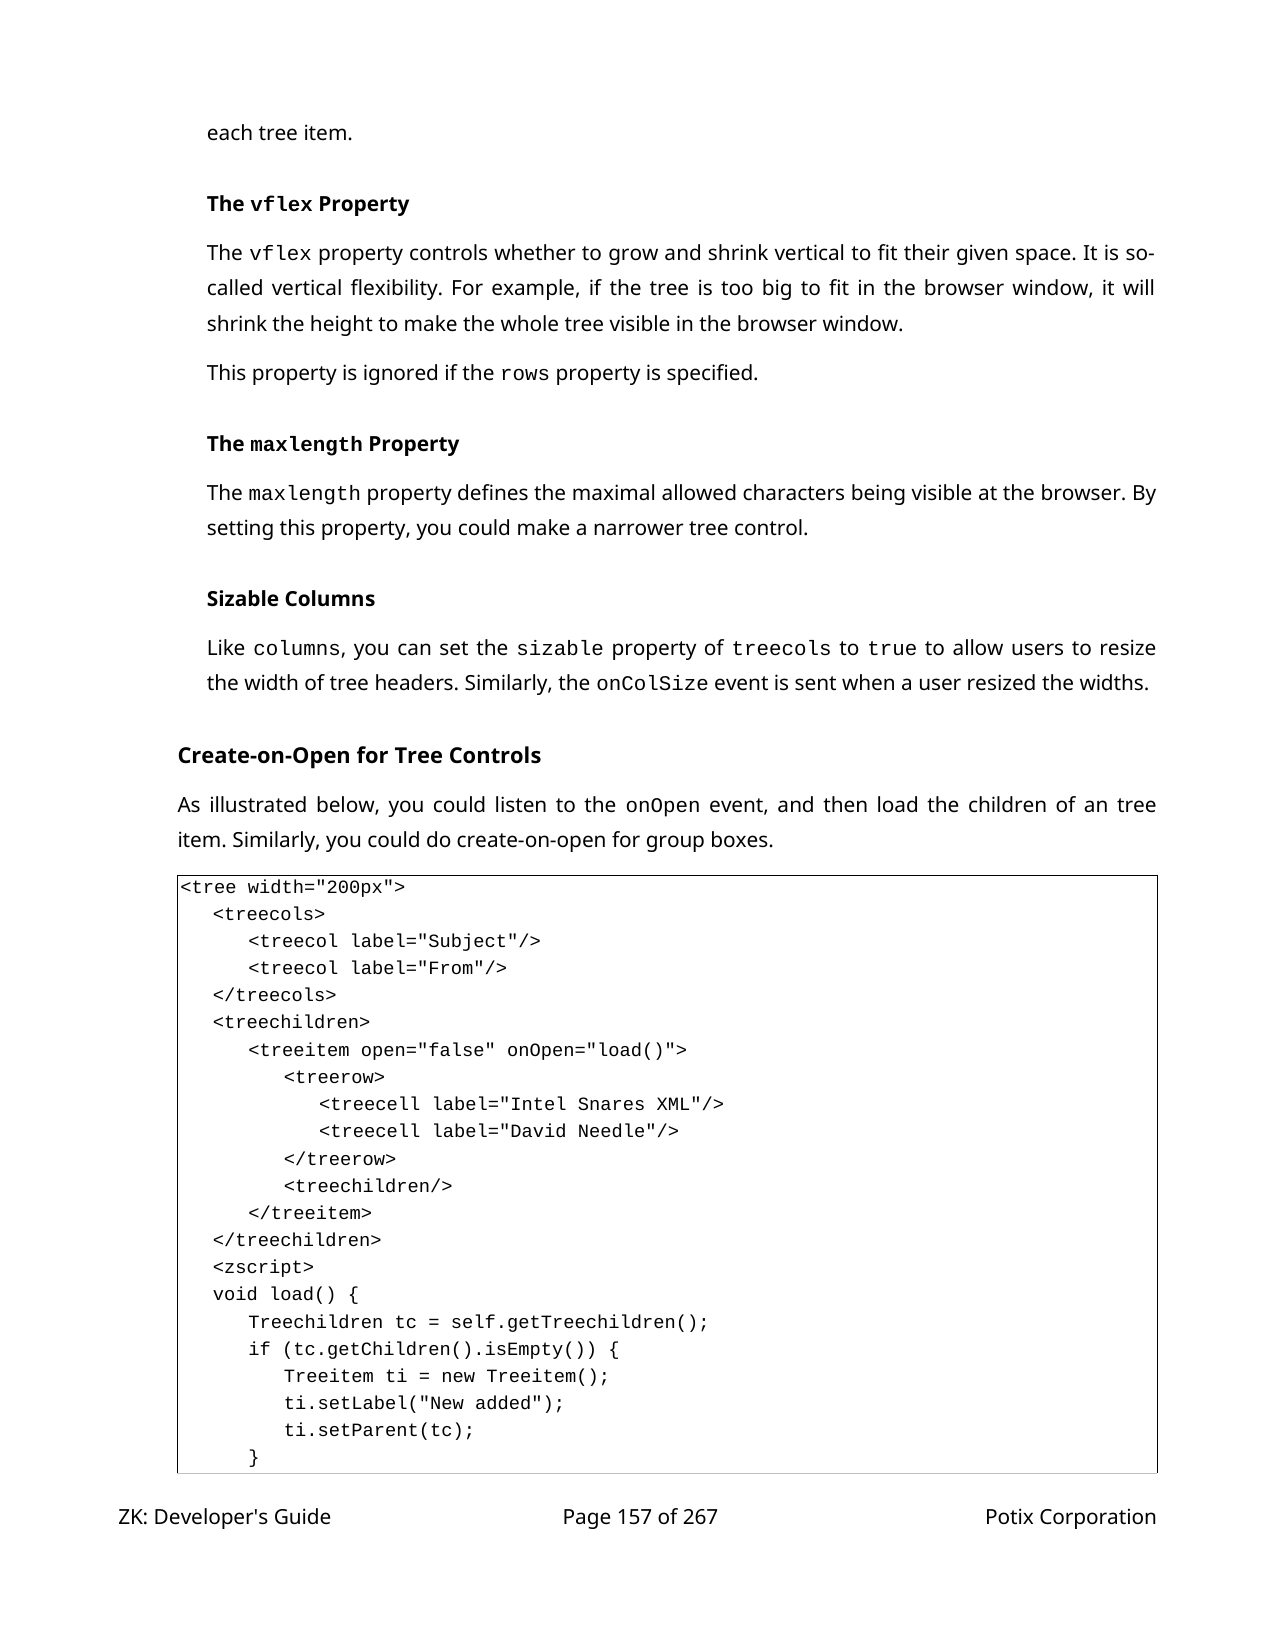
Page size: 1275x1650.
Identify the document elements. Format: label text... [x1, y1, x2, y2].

subtitle The vflex Property [207, 189, 1157, 217]
text void load() { [178, 1282, 1157, 1307]
text <treechildren/> [178, 1173, 1157, 1198]
text <treecell label="David Needle"/> [178, 1119, 1157, 1143]
subtitle Sizable Columns [207, 584, 1157, 612]
text ti.setLabel("New added"); [178, 1391, 1157, 1415]
text } [178, 1445, 1157, 1473]
text ti.setParent(tc); [178, 1418, 1157, 1442]
text <zscript> [178, 1255, 1157, 1279]
text Treeitem ti = new Treeitem(); [178, 1364, 1157, 1388]
subtitle Create-on-Open for Tree Controls [177, 739, 1157, 769]
text each tree item. [207, 118, 1157, 146]
text if (tc.getChildren().isEmpty()) { [178, 1337, 1157, 1361]
subtitle The maxlength Property [207, 429, 1157, 457]
text </treechildren> [178, 1228, 1157, 1252]
text As illustrated below, you could listen to the onOpen event, and then load the children of an tree item. Similarly, you could do create-on-open for group boxes. [177, 790, 1157, 854]
text The maxlength property defines the maximal allowed characters being visible at the browser. By setting this property, you could make a narrower tree control. [207, 478, 1157, 542]
text <treeitem open="false" onOpen="load()"> [178, 1038, 1157, 1062]
text <treecell label="Intel Snares XML"/> [178, 1092, 1157, 1116]
text <treerow> [178, 1065, 1157, 1089]
text This property is ignored if the rows property is specified. [207, 358, 1157, 386]
text Like columns, you can set the sizable property of treecols to true to allow users to resize the width of tree headers. Similarly, the onColSize event is sent when a user resized the widths. [207, 633, 1157, 697]
text <treecol label="Subject"/> [178, 929, 1157, 953]
text <tree width="200px"> [178, 876, 1157, 899]
text Treechildren tc = self.getTreechildren(); [178, 1309, 1157, 1334]
text The vflex property controls whether to grow and shrink vertical to fit their given space. It is so-called vertical flexibility. For example, if the tree is too big to fit in the browser window, it will shrink the height to make the whole tree visible in the browser window. [207, 238, 1157, 337]
text <treecols> [178, 902, 1157, 926]
text </treerow> [178, 1146, 1157, 1171]
text </treecols> [178, 983, 1157, 1007]
text <treecol label="From"/> [178, 956, 1157, 980]
text <treechildren> [178, 1010, 1157, 1035]
text </treeitem> [178, 1201, 1157, 1225]
